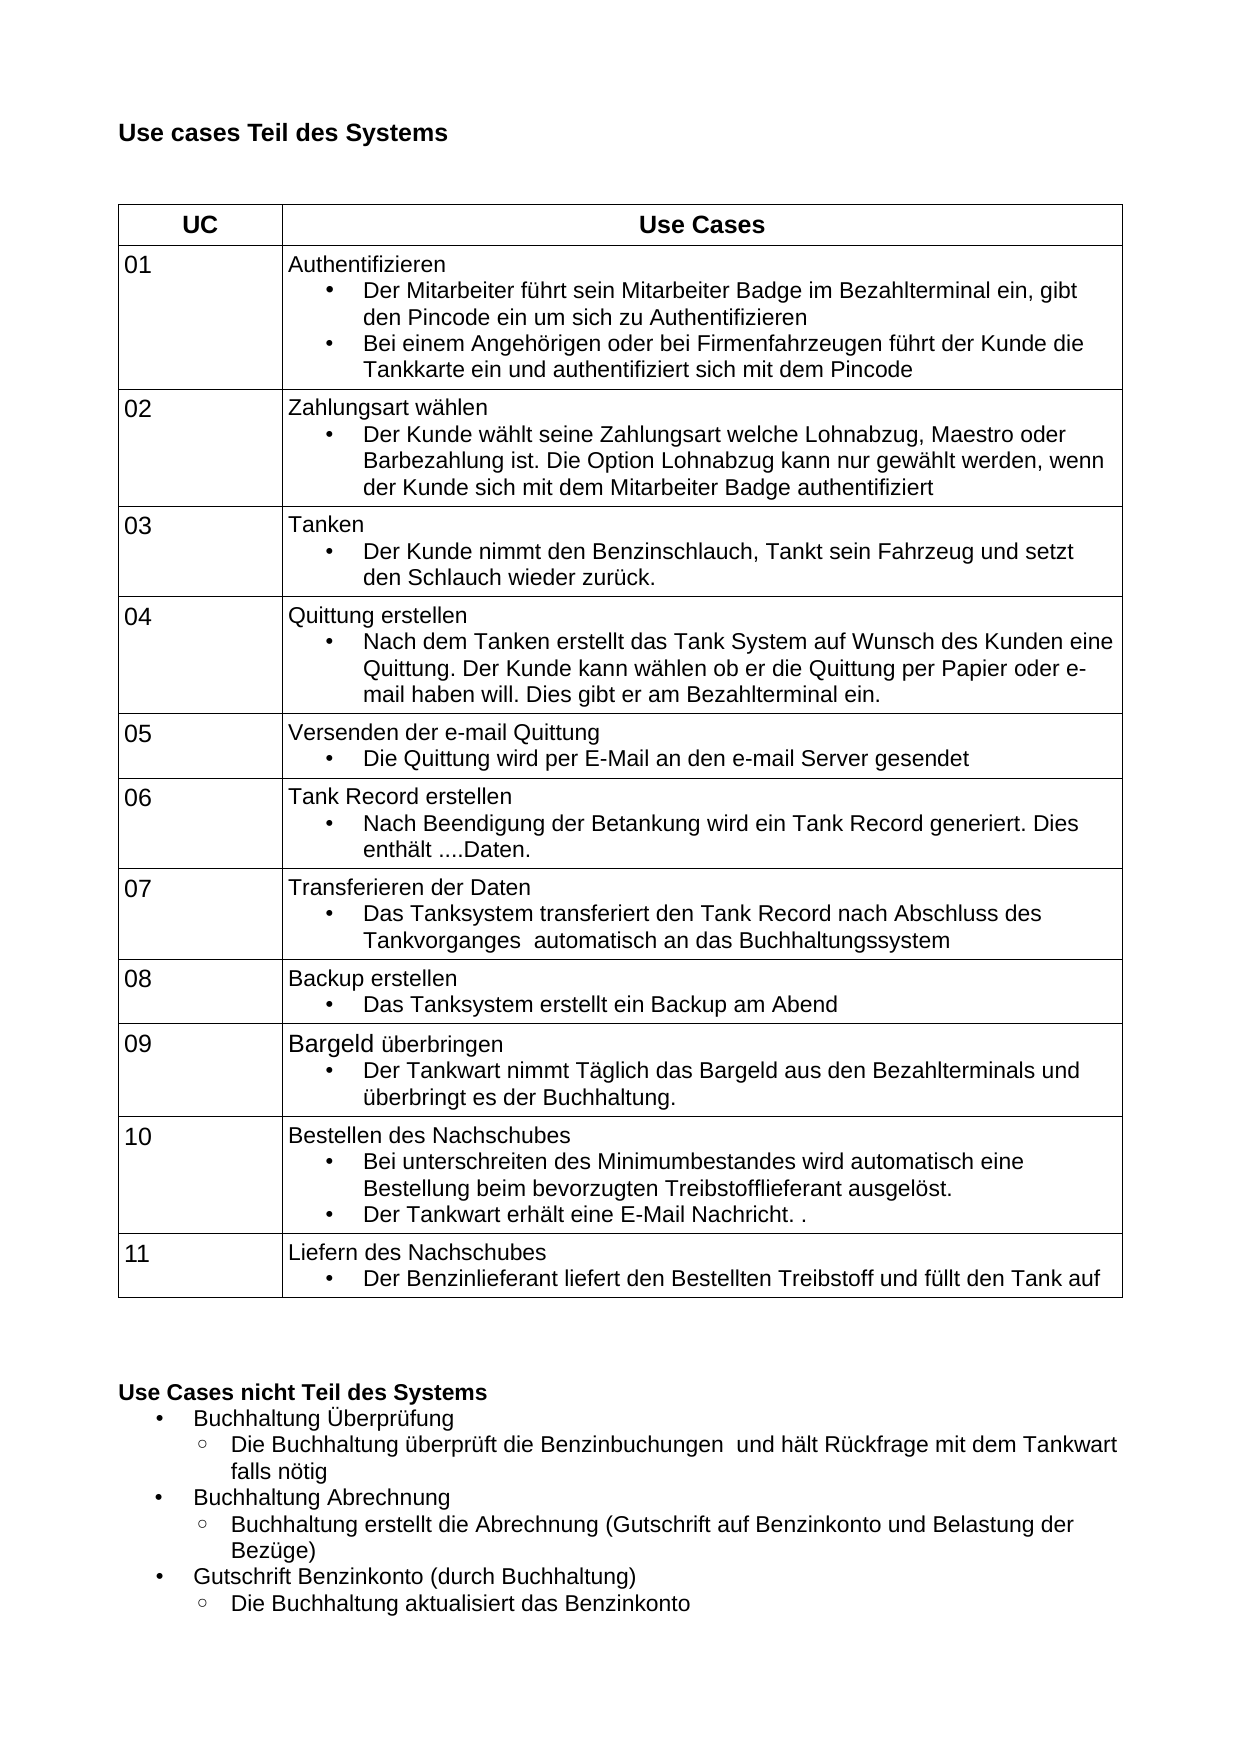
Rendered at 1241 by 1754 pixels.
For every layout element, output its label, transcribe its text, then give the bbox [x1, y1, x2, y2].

table_cell 08 [119, 960, 282, 1023]
list Buchhaltung Abrechnung [154, 1484, 1122, 1511]
list Gutschrift Benzinkonto (durch Buchhaltung) [156, 1563, 1122, 1589]
table_cell 10 [119, 1117, 282, 1233]
table_cell Versenden der e-mail Quittung Die Quittung wird per E-Mail an den e-mail Server gesendet [283, 714, 1122, 777]
table_cell Liefern des Nachschubes Der Benzinlieferant liefert den Bestellten Treibstoff und füllt den Tank auf [283, 1234, 1122, 1297]
list Die Buchhaltung überprüft die Benzinbuchungen und hält Rückfrage mit dem Tankwart falls nötig [193, 1431, 1122, 1484]
table_cell Authentifizieren Der Mitarbeiter führt sein Mitarbeiter Badge im Bezahlterminal ein, gibt den Pincode ein um sich zu Authentifizieren Bei einem Angehörigen oder bei Firmenfahrzeugen führt der Kunde die Tankkarte ein und authentifiziert sich mit dem Pincode [283, 246, 1122, 388]
table_cell 09 [119, 1024, 282, 1116]
table_cell 11 [119, 1234, 282, 1297]
table_cell 03 [119, 507, 282, 596]
table_cell Transferieren der Daten Das Tanksystem transferiert den Tank Record nach Abschluss des Tankvorganges automatisch an das Buchhaltungssystem [283, 869, 1122, 959]
table_cell 07 [119, 869, 282, 959]
table_cell Bargeld überbringen Der Tankwart nimmt Täglich das Bargeld aus den Bezahlterminals und überbringt es der Buchhaltung. [283, 1024, 1122, 1116]
table_cell Backup erstellen Das Tanksystem erstellt ein Backup am Abend [283, 960, 1122, 1023]
table_cell 02 [119, 390, 282, 506]
text Use cases Teil des Systems [118, 118, 1122, 147]
table_cell 06 [119, 779, 282, 868]
table_cell 01 [119, 246, 282, 388]
table_cell Bestellen des Nachschubes Bei unterschreiten des Minimumbestandes wird automatisch eine Bestellung beim bevorzugten Treibstofflieferant ausgelöst. Der Tankwart erhält eine E-Mail Nachricht. . [283, 1117, 1122, 1233]
table_cell Quittung erstellen Nach dem Tanken erstellt das Tank System auf Wunsch des Kunden eine Quittung. Der Kunde kann wählen ob er die Quittung per Papier oder e-mail haben will. Dies gibt er am Bezahlterminal ein. [283, 597, 1122, 713]
text Use Cases nicht Teil des Systems [118, 1379, 1122, 1405]
table_cell 04 [119, 597, 282, 713]
table_cell Zahlungsart wählen Der Kunde wählt seine Zahlungsart welche Lohnabzug, Maestro oder Barbezahlung ist. Die Option Lohnabzug kann nur gewählt werden, wenn der Kunde sich mit dem Mitarbeiter Badge authentifiziert [283, 390, 1122, 506]
list Die Buchhaltung aktualisiert das Benzinkonto [193, 1589, 1122, 1616]
list Buchhaltung erstellt die Abrechnung (Gutschrift auf Benzinkonto und Belastung der Bezüge) [193, 1511, 1122, 1563]
table_cell 05 [119, 714, 282, 777]
table_cell Tanken Der Kunde nimmt den Benzinschlauch, Tankt sein Fahrzeug und setzt den Schlauch wieder zurück. [283, 507, 1122, 596]
list Buchhaltung Überprüfung [156, 1405, 1122, 1431]
table_header Use Cases [283, 205, 1122, 245]
table_header UC [119, 205, 282, 245]
table_cell Tank Record erstellen Nach Beendigung der Betankung wird ein Tank Record generiert. Dies enthält ....Daten. [283, 779, 1122, 868]
